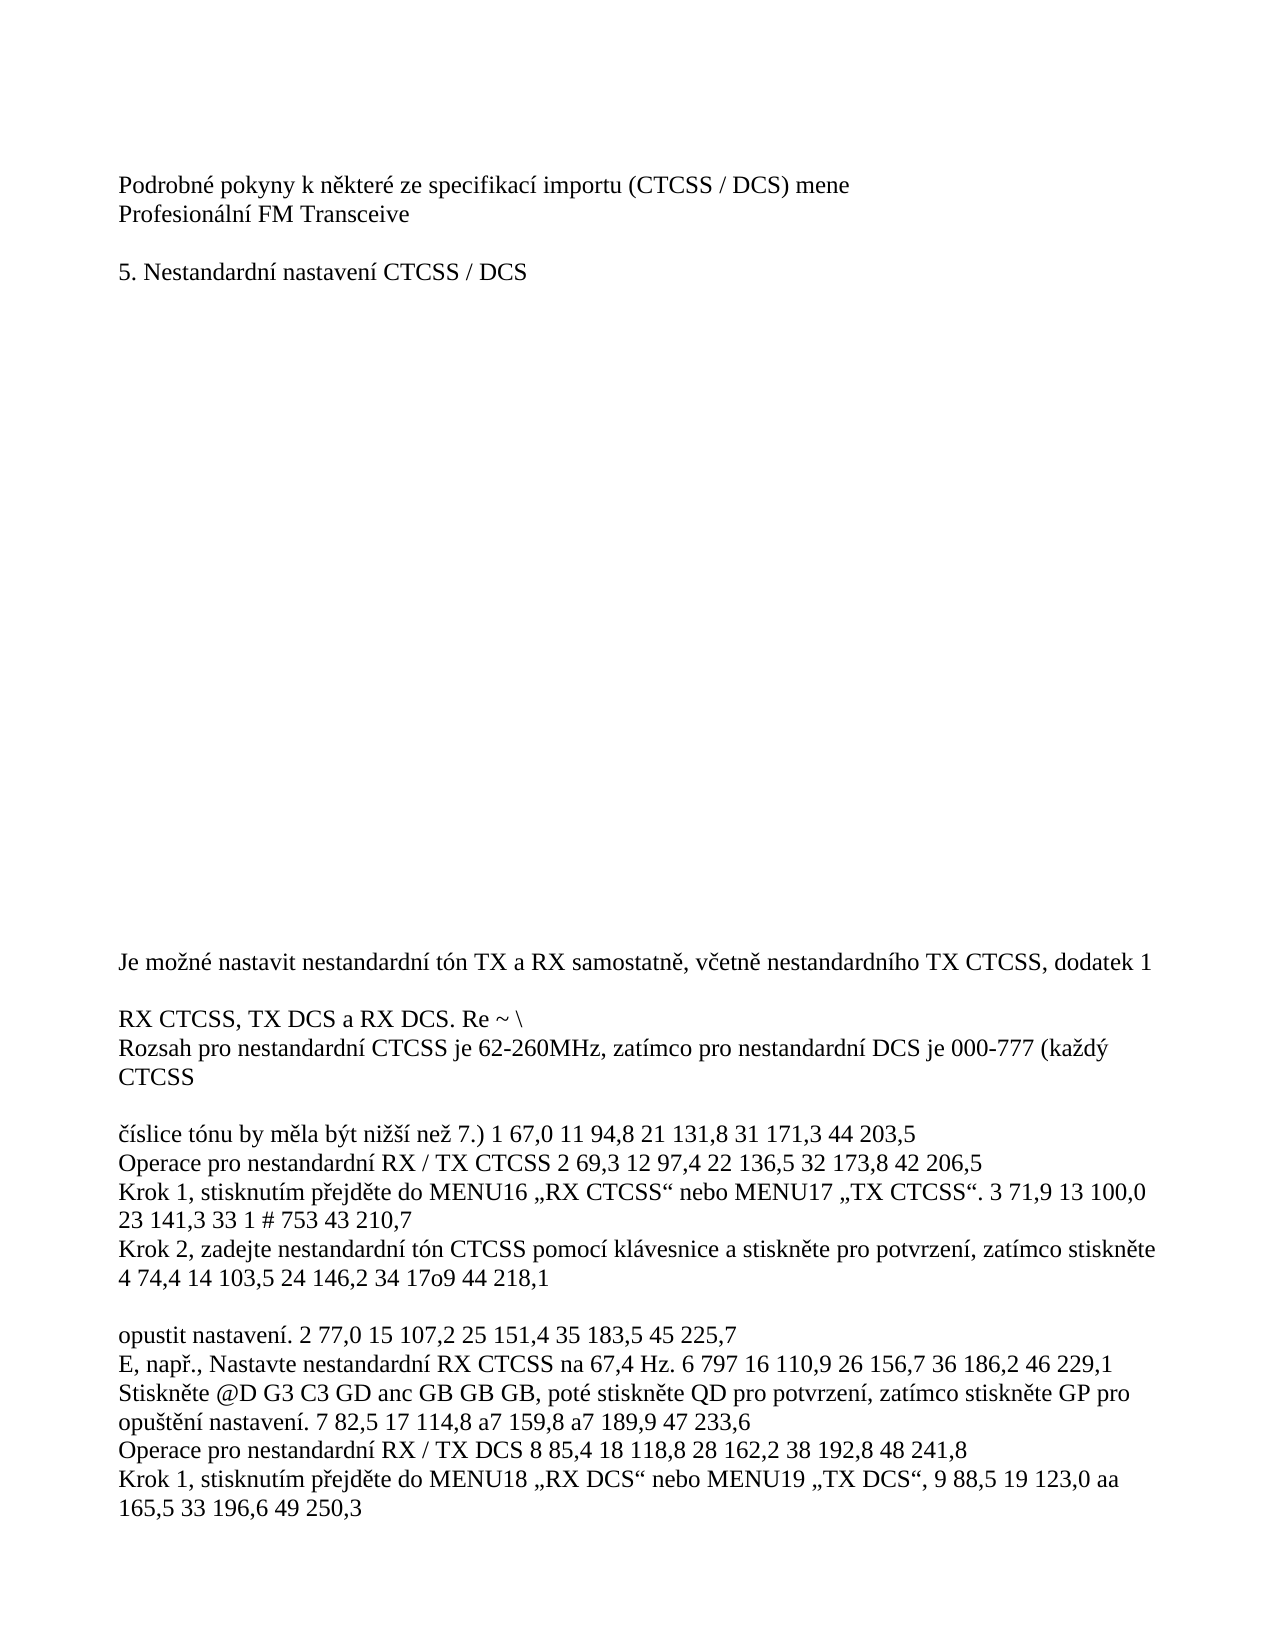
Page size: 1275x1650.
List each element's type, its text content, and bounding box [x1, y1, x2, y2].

text 5. Nestandardní nastavení CTCSS / DCS [118, 257, 1157, 286]
text číslice tónu by měla být nižší než 7.) 1 67,0 11 94,8 21 131,8 31 171,3 44 203,5 [118, 1119, 1157, 1148]
text Je možné nastavit nestandardní tón TX a RX samostatně, včetně nestandardního TX CTCSS, dodatek 1 [118, 947, 1157, 976]
text Operace pro nestandardní RX / TX CTCSS 2 69,3 12 97,4 22 136,5 32 173,8 42 206,5 [118, 1148, 1157, 1177]
text Profesionální FM Transceive [118, 199, 1157, 228]
text Krok 1, stisknutím přejděte do MENU16 „RX CTCSS“ nebo MENU17 „TX CTCSS“. 3 71,9 13 100,0 23 141,3 33 1 # 753 43 210,7 [118, 1177, 1157, 1234]
text E, např., Nastavte nestandardní RX CTCSS na 67,4 Hz. 6 797 16 110,9 26 156,7 36 186,2 46 229,1 [118, 1349, 1157, 1378]
text Krok 1, stisknutím přejděte do MENU18 „RX DCS“ nebo MENU19 „TX DCS“, 9 88,5 19 123,0 aa 165,5 33 196,6 49 250,3 [118, 1464, 1157, 1522]
text Rozsah pro nestandardní CTCSS je 62-260MHz, zatímco pro nestandardní DCS je 000-777 (každý CTCSS [118, 1033, 1157, 1091]
text opustit nastavení. 2 77,0 15 107,2 25 151,4 35 183,5 45 225,7 [118, 1321, 1157, 1349]
text RX CTCSS, TX DCS a RX DCS. Re ~ \ [118, 1004, 1157, 1033]
text Podrobné pokyny k některé ze specifikací importu (CTCSS / DCS) mene [118, 171, 1157, 199]
text Krok 2, zadejte nestandardní tón CTCSS pomocí klávesnice a stiskněte pro potvrzení, zatímco stiskněte 4 74,4 14 103,5 24 146,2 34 17o9 44 218,1 [118, 1234, 1157, 1292]
text Stiskněte @D G3 C3 GD anc GB GB GB, poté stiskněte QD pro potvrzení, zatímco stiskněte GP pro opuštění nastavení. 7 82,5 17 114,8 a7 159,8 a7 189,9 47 233,6 [118, 1378, 1157, 1436]
text Operace pro nestandardní RX / TX DCS 8 85,4 18 118,8 28 162,2 38 192,8 48 241,8 [118, 1436, 1157, 1464]
